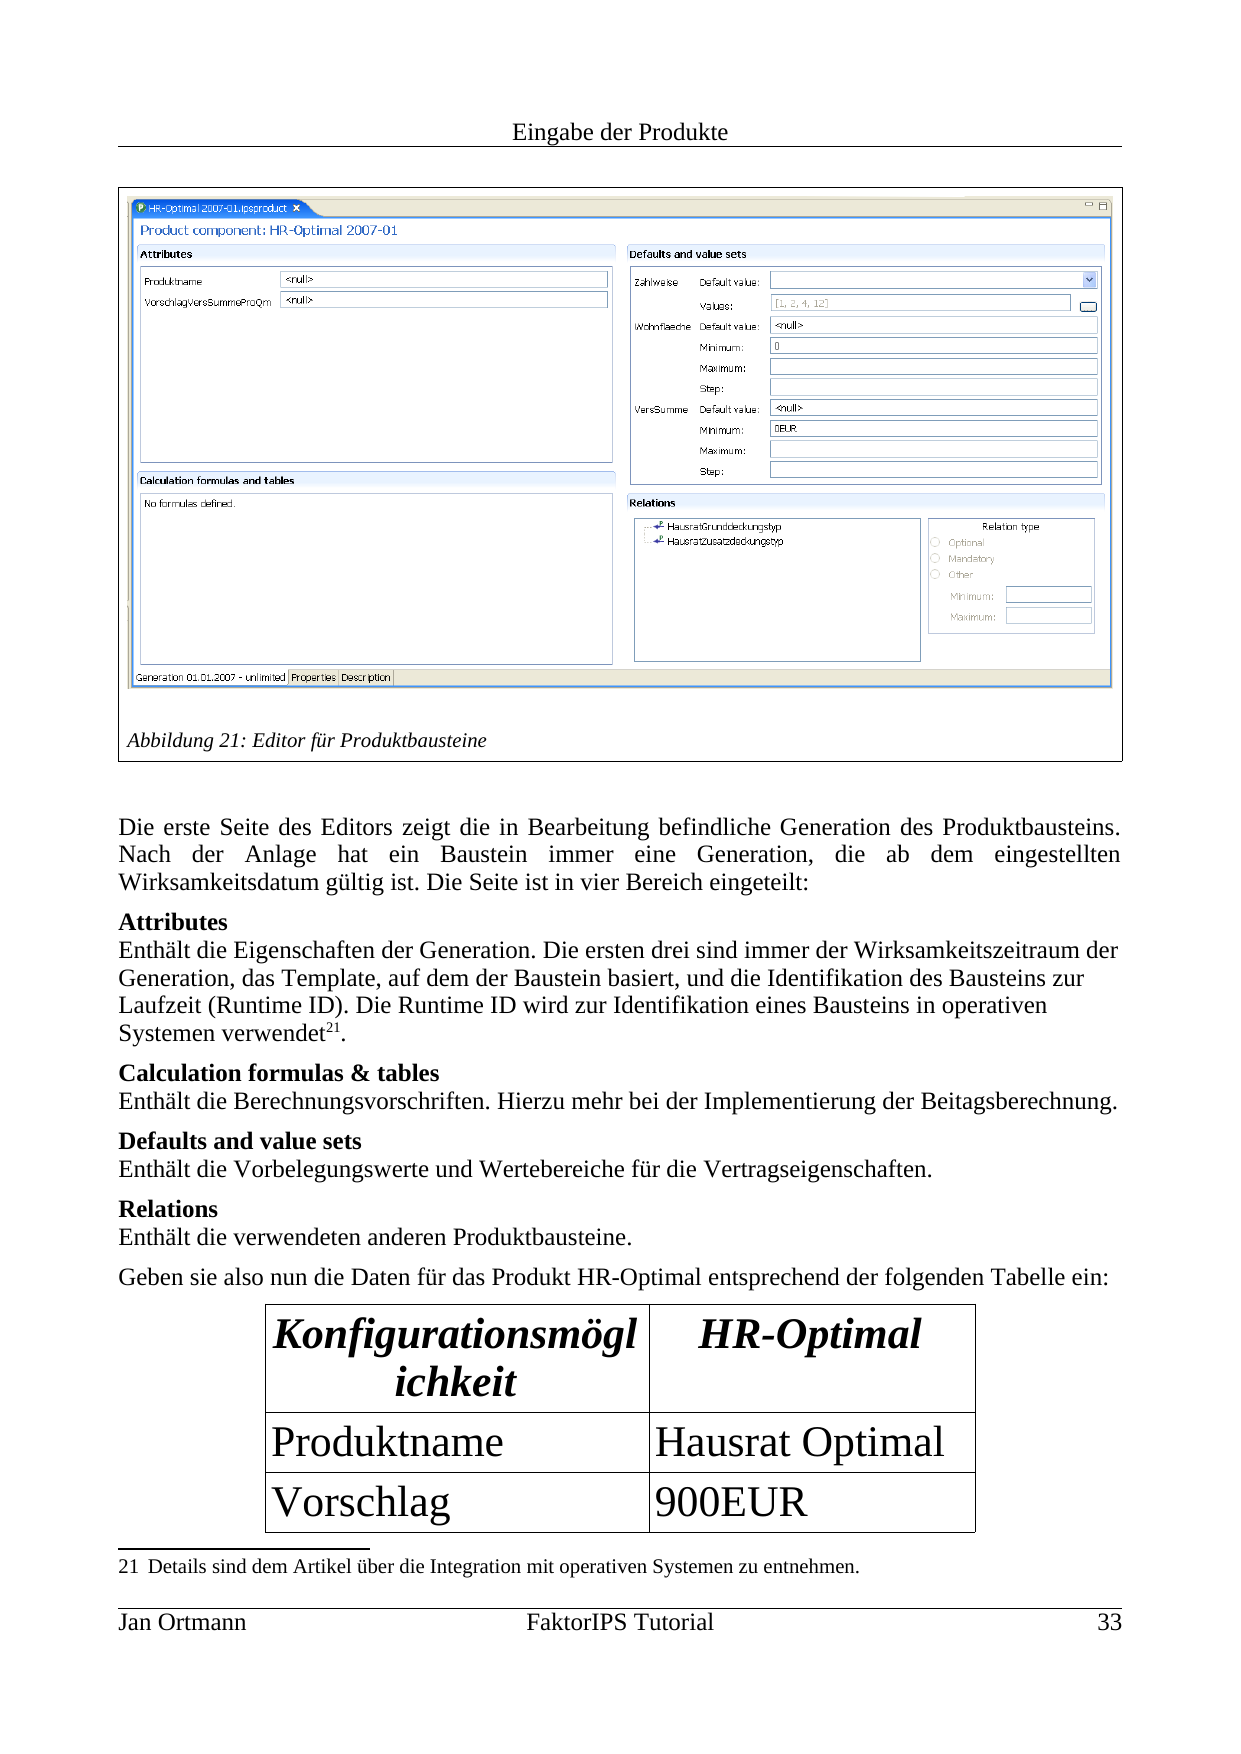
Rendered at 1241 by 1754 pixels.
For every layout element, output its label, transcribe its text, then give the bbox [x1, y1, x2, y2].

table_header Konfigurationsmöglichkeit [266, 1305, 649, 1412]
table_cell Hausrat Optimal [650, 1413, 975, 1472]
text Geben sie also nun die Daten für das Produkt HR-Optimal entsprechend der folgenden Tabelle ein: [118, 1263, 1122, 1291]
text Abbildung 21: Editor für Produktbausteine [127, 729, 1113, 752]
text Details sind dem Artikel über die Integration mit operativen Systemen zu entnehmen. [118, 1555, 1122, 1578]
text Defaults and value sets Enthält die Vorbelegungswerte und Wertebereiche für die Vertragseigenschaften. [118, 1127, 1122, 1183]
table_cell 900EUR [650, 1473, 975, 1532]
table_header HR-Optimal [650, 1305, 975, 1412]
text Calculation formulas & tables Enthält die Berechnungsvorschriften. Hierzu mehr bei der Implementierung der Beitagsberechnung. [118, 1059, 1122, 1115]
text Relations Enthält die verwendeten anderen Produktbausteine. [118, 1195, 1122, 1251]
table_cell Produktname [266, 1413, 649, 1472]
text Attributes Enthält die Eigenschaften der Generation. Die ersten drei sind immer der Wirksamkeitszeitraum der Generation, das Template, auf dem der Baustein basiert, und die Identifikation des Bausteins zur Laufzeit (Runtime ID). Die Runtime ID wird zur Identifikation eines Bausteins in operativen Systemen verwendet. [118, 908, 1122, 1047]
text Die erste Seite des Editors zeigt die in Bearbeitung befindliche Generation des Produktbausteins. Nach der Anlage hat ein Baustein immer eine Generation, die ab dem eingestellten Wirksamkeitsdatum gültig ist. Die Seite ist in vier Bereich eingeteilt: [118, 813, 1122, 896]
table_cell Vorschlag [266, 1473, 649, 1532]
picture [127, 196, 1113, 689]
